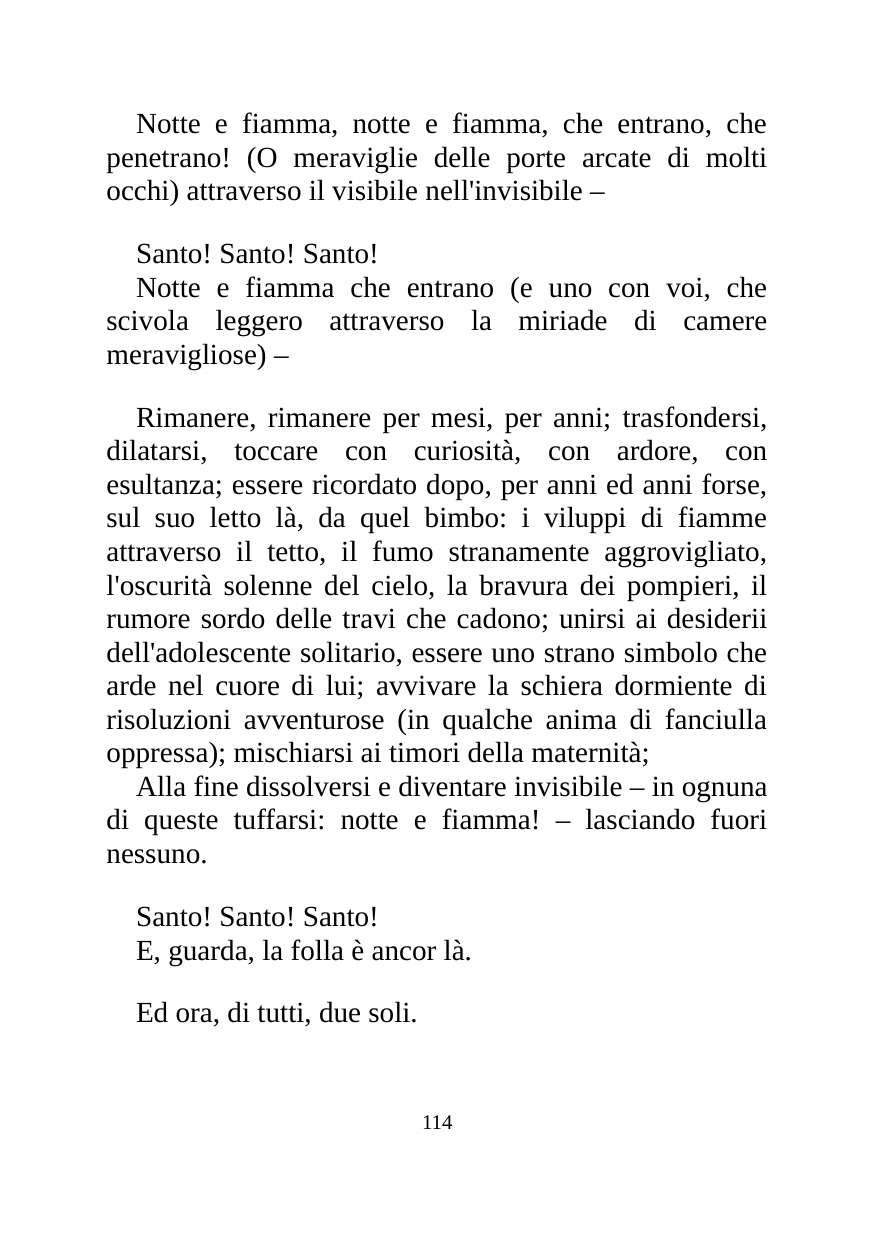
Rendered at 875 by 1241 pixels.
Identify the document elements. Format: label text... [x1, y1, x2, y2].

text Santo! Santo! Santo! [106, 899, 768, 933]
text Rimanere, rimanere per mesi, per anni; trasfondersi, dilatarsi, toccare con curiosità, con ardore, con esultanza; essere ricordato dopo, per anni ed anni forse, sul suo letto là, da quel bimbo: i viluppi di fiamme attraverso il tetto, il fumo stranamente aggrovigliato, l'oscurità solenne del cielo, la bravura dei pompieri, il rumore sordo delle travi che cadono; unirsi ai desiderii dell'adolescente solitario, essere uno strano simbolo che arde nel cuore di lui; avvivare la schiera dormiente di risoluzioni avventurose (in qualche anima di fanciulla oppressa); mischiarsi ai timori della maternità; [106, 400, 768, 769]
text E, guarda, la folla è ancor là. [106, 933, 768, 966]
text Notte e fiamma, notte e fiamma, che entrano, che penetrano! (O meraviglie delle porte arcate di molti occhi) attraverso il visibile nell'invisibile – [106, 106, 768, 207]
text Santo! Santo! Santo! [106, 236, 768, 270]
text Ed ora, di tutti, due soli. [106, 996, 768, 1029]
text Alla fine dissolversi e diventare invisibile – in ognuna di queste tuffarsi: notte e fiamma! – lasciando fuori nessuno. [106, 769, 768, 869]
text Notte e fiamma che entrano (e uno con voi, che scivola leggero attraverso la miriade di camere meravigliose) – [106, 270, 768, 371]
